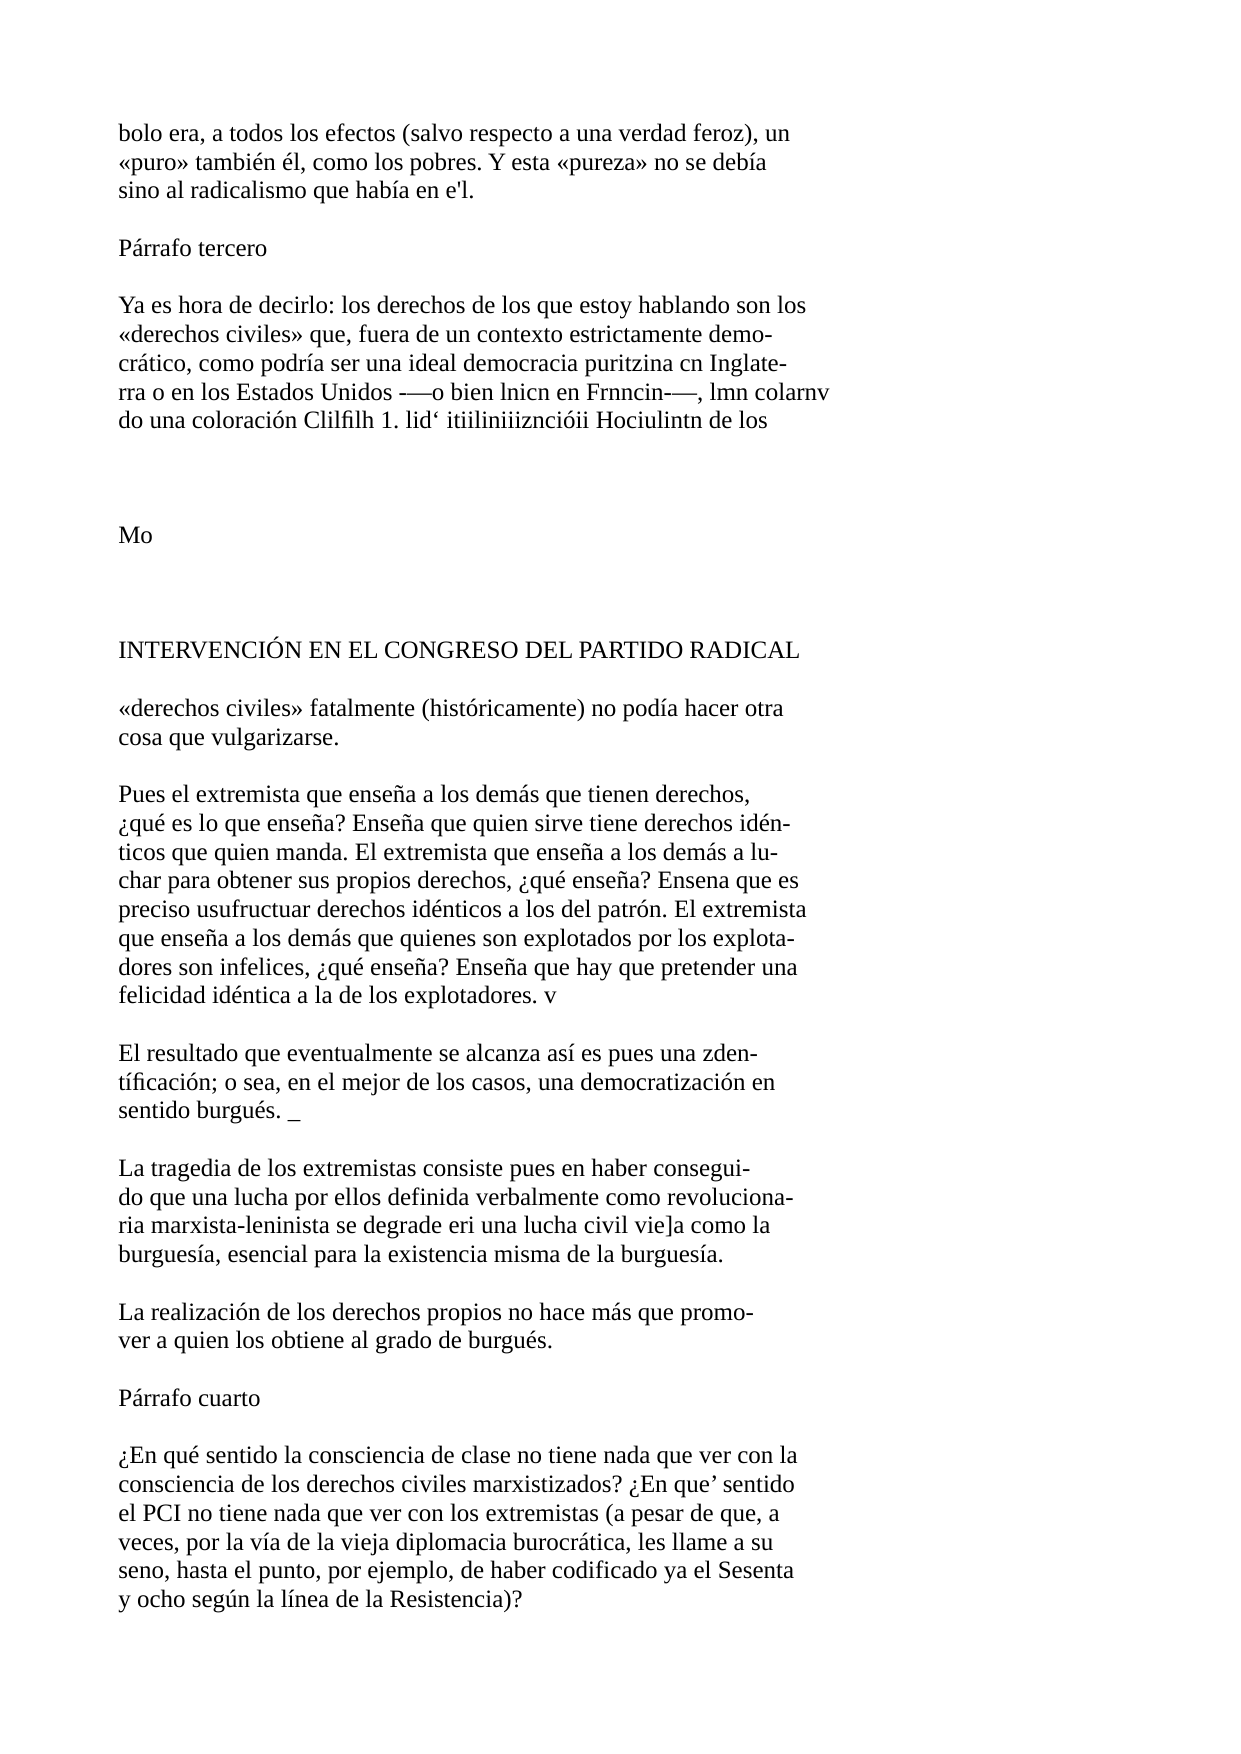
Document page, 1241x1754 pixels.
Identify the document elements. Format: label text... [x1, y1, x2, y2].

text ¿En qué sentido la consciencia de clase no tiene nada que ver con la [118, 1441, 1122, 1469]
text INTERVENCIÓN EN EL CONGRESO DEL PARTIDO RADICAL [118, 636, 1122, 664]
text felicidad idéntica a la de los explotadores. v [118, 981, 1122, 1009]
text «derechos civiles» que, fuera de un contexto estrictamente demo- [118, 319, 1122, 348]
text La realización de los derechos propios no hace más que promo- [118, 1297, 1122, 1326]
text Párrafo tercero [118, 233, 1122, 262]
text «derechos civiles» fatalmente (históricamente) no podía hacer otra [118, 693, 1122, 722]
text «puro» también él, como los pobres. Y esta «pureza» no se debía [118, 147, 1122, 176]
text cosa que vulgarizarse. [118, 722, 1122, 751]
text El resultado que eventualmente se alcanza así es pues una zden- [118, 1038, 1122, 1067]
text crático, como podría ser una ideal democracia puritzina cn Inglate- [118, 348, 1122, 377]
text y ocho según la línea de la Resistencia)? [118, 1584, 1122, 1613]
text el PCI no tiene nada que ver con los extremistas (a pesar de que, a [118, 1498, 1122, 1527]
text do que una lucha por ellos definida verbalmente como revoluciona- [118, 1182, 1122, 1211]
text preciso usufructuar derechos idénticos a los del patrón. El extremista [118, 894, 1122, 923]
text La tragedia de los extremistas consiste pues en haber consegui- [118, 1153, 1122, 1182]
text consciencia de los derechos civiles marxistizados? ¿En que’ sentido [118, 1469, 1122, 1498]
text burguesía, esencial para la existencia misma de la burguesía. [118, 1239, 1122, 1268]
text que enseña a los demás que quienes son explotados por los explota- [118, 923, 1122, 952]
text rra o en los Estados Unidos -—o bien lnicn en Frnncin-—, lmn colarnv [118, 377, 1122, 406]
text ticos que quien manda. El extremista que enseña a los demás a lu- [118, 837, 1122, 866]
text Párrafo cuarto [118, 1383, 1122, 1412]
text tíﬁcación; o sea, en el mejor de los casos, una democratización en [118, 1067, 1122, 1096]
text Mo [118, 521, 1122, 549]
text veces, por la vía de la vieja diplomacia burocrática, les llame a su [118, 1527, 1122, 1556]
text char para obtener sus propios derechos, ¿qué enseña? Ensena que es [118, 866, 1122, 894]
text seno, hasta el punto, por ejemplo, de haber codificado ya el Sesenta [118, 1556, 1122, 1584]
text sentido burgués. _ [118, 1096, 1122, 1124]
text ¿qué es lo que enseña? Enseña que quien sirve tiene derechos idén- [118, 808, 1122, 837]
text bolo era, a todos los efectos (salvo respecto a una verdad feroz), un [118, 118, 1122, 147]
text ria marxista-leninista se degrade eri una lucha civil vie]a como la [118, 1211, 1122, 1239]
text Pues el extremista que enseña a los demás que tienen derechos, [118, 779, 1122, 808]
text Ya es hora de decirlo: los derechos de los que estoy hablando son los [118, 291, 1122, 319]
text do una coloración Clilﬁlh 1. lid‘ itiiliniiizncióii Hociulintn de los [118, 406, 1122, 434]
text sino al radicalismo que había en e'l. [118, 176, 1122, 204]
text dores son infelices, ¿qué enseña? Enseña que hay que pretender una [118, 952, 1122, 981]
text ver a quien los obtiene al grado de burgués. [118, 1326, 1122, 1354]
